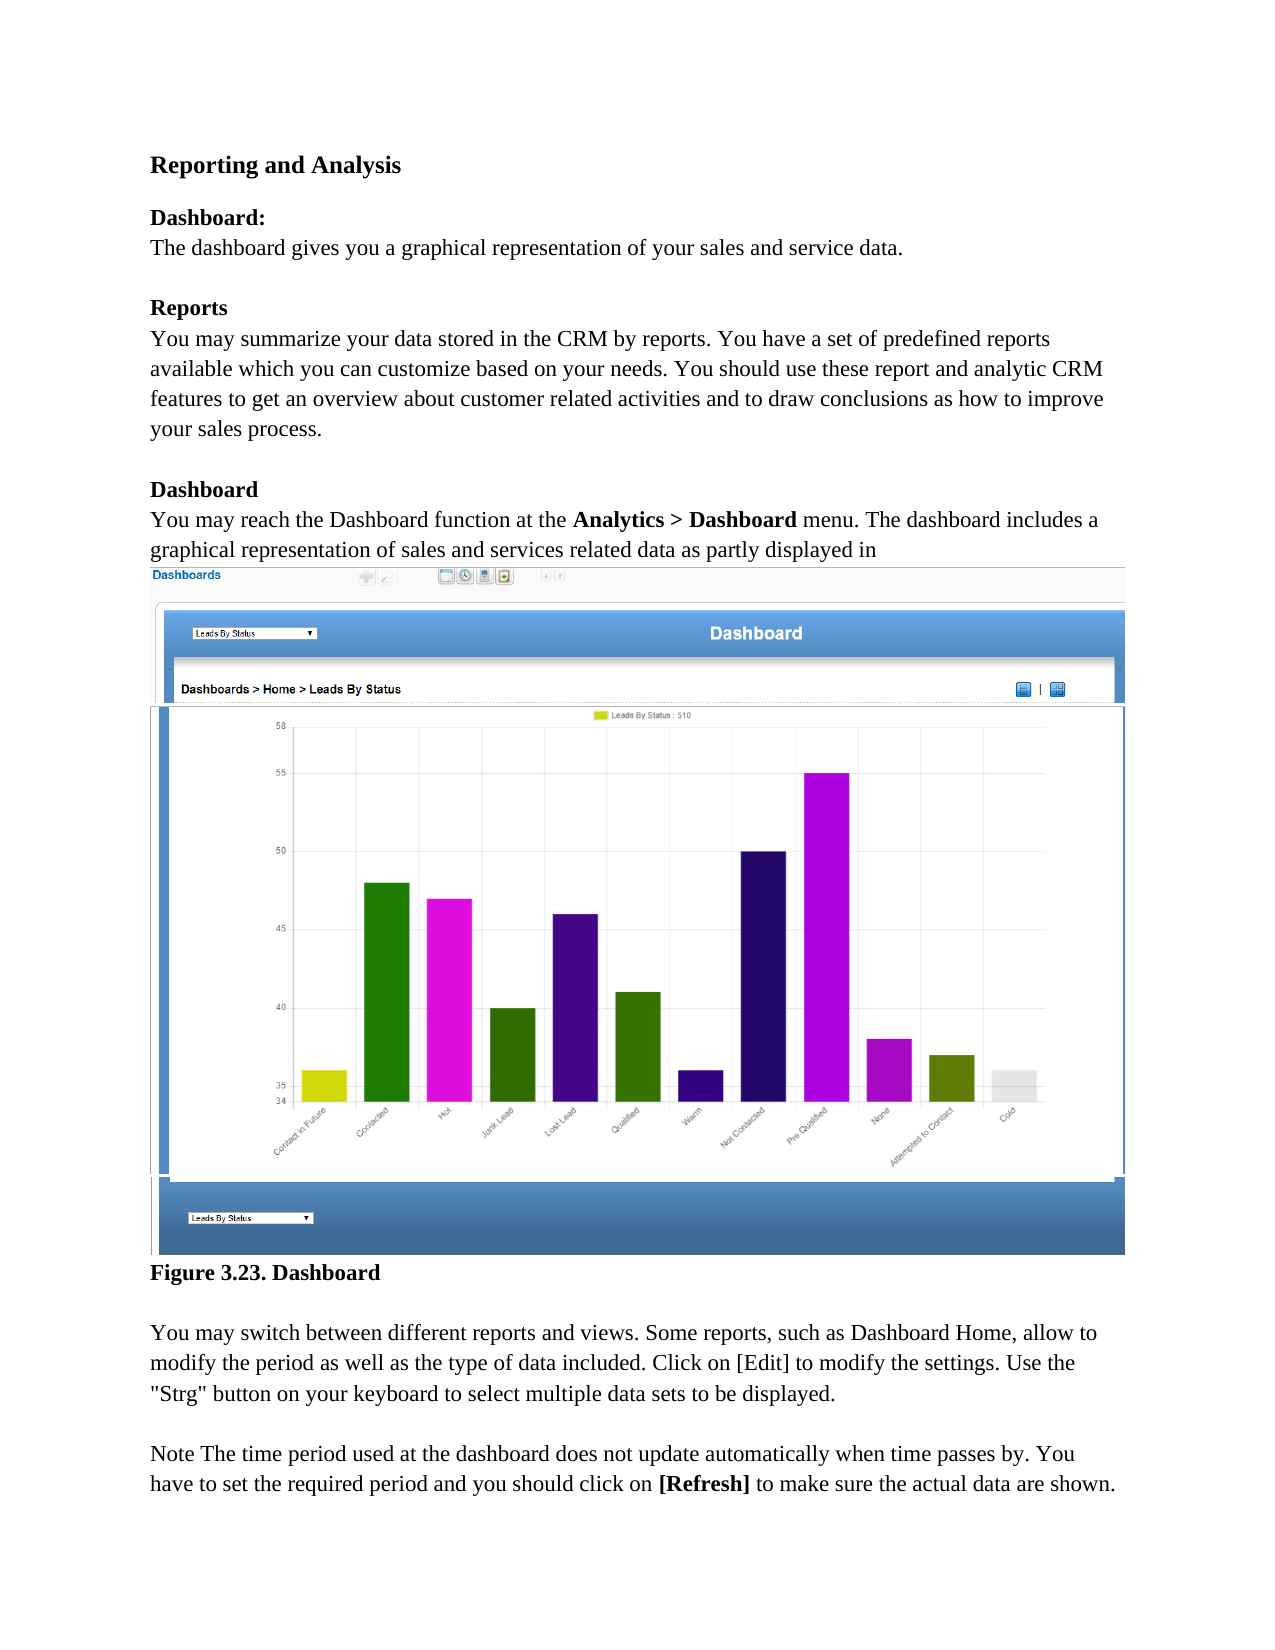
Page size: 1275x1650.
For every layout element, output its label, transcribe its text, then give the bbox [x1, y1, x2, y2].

text Dashboard [150, 476, 1125, 502]
picture [150, 706, 1125, 1174]
text The dashboard gives you a graphical representation of your sales and service data. [150, 234, 1125, 260]
picture [150, 566, 1125, 703]
picture [150, 1177, 1125, 1255]
text You may summarize your data stored in the CRM by reports. You have a set of predefined reports available which you can customize based on your needs. You should use these report and analytic CRM features to get an overview about customer related activities and to draw conclusions as how to improve your sales process. [150, 325, 1125, 442]
text You may switch between different reports and views. Some reports, such as Dashboard Home, allow to modify the period as well as the type of data included. Click on [Edit] to modify the settings. Use the "Strg" button on your keyboard to select multiple data sets to be displayed. [150, 1319, 1125, 1406]
text Note The time period used at the dashboard does not update automatically when time passes by. You have to set the required period and you should click on [Refresh] to make sure the actual data are shown. [150, 1440, 1125, 1497]
text Reporting and Analysis [150, 150, 1125, 179]
text Figure 3.23. Dashboard [150, 1259, 1125, 1285]
text Reports [150, 294, 1125, 321]
text You may reach the Dashboard function at the Analytics > Dashboard menu. The dashboard includes a graphical representation of sales and services related data as partly displayed in [150, 506, 1125, 566]
text Dashboard: [150, 204, 1125, 230]
